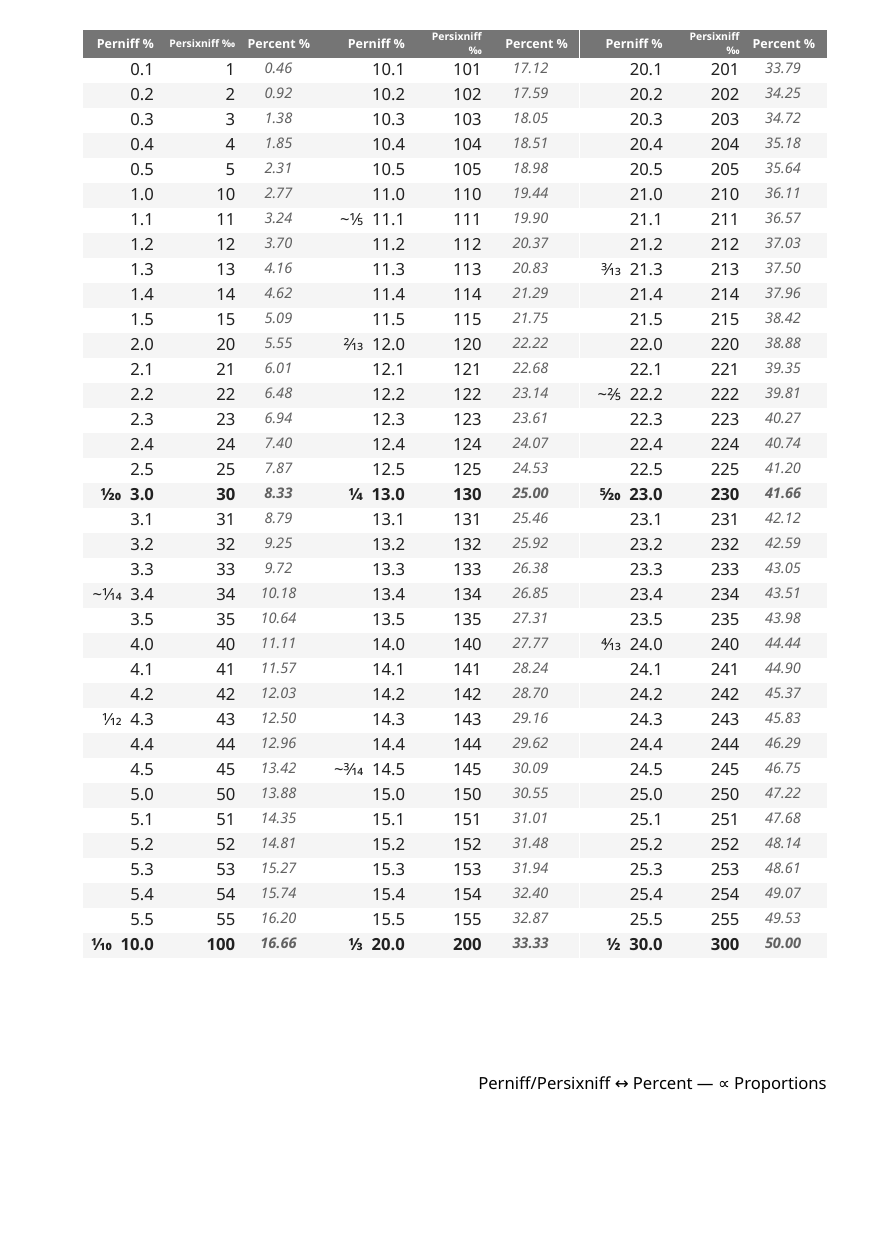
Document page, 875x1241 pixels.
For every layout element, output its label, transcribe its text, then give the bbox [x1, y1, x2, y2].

table_cell 5 [165, 158, 247, 183]
table_cell 40.74 [751, 433, 827, 458]
table_cell [322, 783, 326, 808]
table_cell 27.77 [493, 633, 579, 658]
table_cell 1⁄2 30.0 [580, 933, 674, 958]
table_cell [322, 583, 326, 608]
table_cell 36.11 [751, 183, 827, 208]
table_cell 25.4 [580, 883, 674, 908]
table_cell 50 [165, 783, 247, 808]
table_cell 12.03 [247, 683, 322, 708]
table_cell 2.4 [83, 433, 165, 458]
text Perniff/Persixniff ↔ Percent ― ∝ Proportions [83, 1071, 827, 1094]
table_cell 232 [674, 533, 751, 558]
table_cell 132 [416, 533, 493, 558]
table_cell 4⁄13 24.0 [580, 633, 674, 658]
table_cell 20.4 [580, 133, 674, 158]
table_cell 23.5 [580, 608, 674, 633]
table_cell ~3⁄14 14.5 [326, 758, 416, 783]
table_cell 11.11 [247, 633, 322, 658]
table_cell 11.0 [326, 183, 416, 208]
table_cell 5.2 [83, 833, 165, 858]
table_cell 141 [416, 658, 493, 683]
table_cell 47.22 [751, 783, 827, 808]
table_cell 1.1 [83, 208, 165, 233]
table_cell 17.59 [493, 83, 579, 108]
table_cell 134 [416, 583, 493, 608]
table_cell [322, 158, 326, 183]
table_cell 30.55 [493, 783, 579, 808]
table_cell 23.3 [580, 558, 674, 583]
table_cell 34 [165, 583, 247, 608]
table_cell 15.5 [326, 908, 416, 933]
table_cell 32 [165, 533, 247, 558]
table_cell 215 [674, 308, 751, 333]
table_cell 40 [165, 633, 247, 658]
table_cell 13.4 [326, 583, 416, 608]
table_cell 12.5 [326, 458, 416, 483]
table_cell 1⁄10 10.0 [83, 933, 165, 958]
table_cell [322, 758, 326, 783]
table_cell 0.92 [247, 83, 322, 108]
table_cell 145 [416, 758, 493, 783]
table_cell 2.3 [83, 408, 165, 433]
table_header Percent % [751, 30, 827, 58]
table_cell 47.68 [751, 808, 827, 833]
table_cell 23.2 [580, 533, 674, 558]
table_cell 46.29 [751, 733, 827, 758]
table_cell [322, 333, 326, 358]
table_cell [322, 608, 326, 633]
table_cell 44 [165, 733, 247, 758]
table_cell 45.83 [751, 708, 827, 733]
table_cell 39.35 [751, 358, 827, 383]
table_cell 23.61 [493, 408, 579, 433]
table_cell 205 [674, 158, 751, 183]
table_cell 35.18 [751, 133, 827, 158]
table_cell 2.1 [83, 358, 165, 383]
table_cell 16.66 [247, 933, 322, 958]
table_cell 31 [165, 508, 247, 533]
table_cell 14.3 [326, 708, 416, 733]
table_cell 240 [674, 633, 751, 658]
table_cell 25 [165, 458, 247, 483]
table_cell 220 [674, 333, 751, 358]
table_cell 3 [165, 108, 247, 133]
table_cell 121 [416, 358, 493, 383]
table_cell 22.0 [580, 333, 674, 358]
table_cell 39.81 [751, 383, 827, 408]
table_cell 23 [165, 408, 247, 433]
table_cell 1⁄4 13.0 [326, 483, 416, 508]
table_cell 1 [165, 58, 247, 83]
table_cell 45 [165, 758, 247, 783]
table_cell 255 [674, 908, 751, 933]
table_cell 43.05 [751, 558, 827, 583]
table_cell 101 [416, 58, 493, 83]
table_cell 104 [416, 133, 493, 158]
table_cell 54 [165, 883, 247, 908]
table_cell 203 [674, 108, 751, 133]
table_cell 29.62 [493, 733, 579, 758]
table_cell 20.3 [580, 108, 674, 133]
table_cell 253 [674, 858, 751, 883]
table_cell 111 [416, 208, 493, 233]
table_cell 36.57 [751, 208, 827, 233]
table_cell 21.75 [493, 308, 579, 333]
table_cell 14.2 [326, 683, 416, 708]
table_cell 31.48 [493, 833, 579, 858]
table_cell 235 [674, 608, 751, 633]
table_cell 52 [165, 833, 247, 858]
table_cell 15.1 [326, 808, 416, 833]
table_cell 13.42 [247, 758, 322, 783]
table_cell 24.3 [580, 708, 674, 733]
table_cell 25.3 [580, 858, 674, 883]
table_cell 1.3 [83, 258, 165, 283]
table_cell 154 [416, 883, 493, 908]
table_cell 38.88 [751, 333, 827, 358]
table_cell [322, 533, 326, 558]
table_cell 13.5 [326, 608, 416, 633]
table_cell 20.83 [493, 258, 579, 283]
table_cell [322, 858, 326, 883]
table_cell [322, 908, 326, 933]
table_cell 34.25 [751, 83, 827, 108]
table_cell 23.1 [580, 508, 674, 533]
table_cell 113 [416, 258, 493, 283]
table_cell 32.87 [493, 908, 579, 933]
table_cell 12.1 [326, 358, 416, 383]
table_cell 12.4 [326, 433, 416, 458]
table_cell 110 [416, 183, 493, 208]
table_cell 10.64 [247, 608, 322, 633]
table_cell 35 [165, 608, 247, 633]
table_cell 33.79 [751, 58, 827, 83]
table_cell 1.85 [247, 133, 322, 158]
table_cell 102 [416, 83, 493, 108]
table_cell 230 [674, 483, 751, 508]
table_header Perniff % [326, 30, 416, 58]
table_cell 21.1 [580, 208, 674, 233]
table_cell 43.51 [751, 583, 827, 608]
table_cell 11.4 [326, 283, 416, 308]
table_cell 21.2 [580, 233, 674, 258]
table_cell 26.38 [493, 558, 579, 583]
table_cell 22.1 [580, 358, 674, 383]
table_cell 37.96 [751, 283, 827, 308]
table_cell 31.01 [493, 808, 579, 833]
table_cell 0.3 [83, 108, 165, 133]
table_cell 105 [416, 158, 493, 183]
table_cell ~1⁄14 3.4 [83, 583, 165, 608]
table_cell 10.5 [326, 158, 416, 183]
table_cell 8.33 [247, 483, 322, 508]
table_cell 25.00 [493, 483, 579, 508]
table_cell 44.90 [751, 658, 827, 683]
table_cell 120 [416, 333, 493, 358]
table_cell 4.16 [247, 258, 322, 283]
table_cell [322, 383, 326, 408]
table_header [322, 30, 326, 58]
table_cell 43 [165, 708, 247, 733]
table_cell 24.1 [580, 658, 674, 683]
table_cell 233 [674, 558, 751, 583]
table_cell [322, 458, 326, 483]
table_cell ~2⁄5 22.2 [580, 383, 674, 408]
table_cell 22.5 [580, 458, 674, 483]
table_header Percent % [247, 30, 322, 58]
table_cell 30.09 [493, 758, 579, 783]
table_cell 24.5 [580, 758, 674, 783]
table_cell ~1⁄5 11.1 [326, 208, 416, 233]
table_cell 45.37 [751, 683, 827, 708]
table_cell 4.4 [83, 733, 165, 758]
table_cell 7.40 [247, 433, 322, 458]
table_cell 22.3 [580, 408, 674, 433]
table_cell 11.5 [326, 308, 416, 333]
table_cell 48.61 [751, 858, 827, 883]
table_cell 19.44 [493, 183, 579, 208]
table_cell 10.18 [247, 583, 322, 608]
table_cell 2.31 [247, 158, 322, 183]
table_header Percent % [493, 30, 579, 58]
table_cell 4 [165, 133, 247, 158]
table_cell 143 [416, 708, 493, 733]
table_cell 1⁄20 3.0 [83, 483, 165, 508]
table_cell 133 [416, 558, 493, 583]
table_cell 24.53 [493, 458, 579, 483]
table_cell 221 [674, 358, 751, 383]
table_cell 3.3 [83, 558, 165, 583]
table_cell 0.2 [83, 83, 165, 108]
table_cell [322, 183, 326, 208]
table_cell 152 [416, 833, 493, 858]
table_cell 15.4 [326, 883, 416, 908]
table_cell 14.0 [326, 633, 416, 658]
table_cell 202 [674, 83, 751, 108]
table_cell 41.20 [751, 458, 827, 483]
table_cell 25.2 [580, 833, 674, 858]
table_cell 31.94 [493, 858, 579, 883]
table_cell 38.42 [751, 308, 827, 333]
table_cell 200 [416, 933, 493, 958]
table_cell 12.3 [326, 408, 416, 433]
table_cell 144 [416, 733, 493, 758]
table_cell 1⁄3 20.0 [326, 933, 416, 958]
table_cell 40.27 [751, 408, 827, 433]
table_cell 12.96 [247, 733, 322, 758]
table_cell 25.5 [580, 908, 674, 933]
table_cell 12.2 [326, 383, 416, 408]
table_cell 150 [416, 783, 493, 808]
table_cell 13.88 [247, 783, 322, 808]
table_cell 2.77 [247, 183, 322, 208]
table_cell 20.2 [580, 83, 674, 108]
table_cell 15.0 [326, 783, 416, 808]
table_cell 13.2 [326, 533, 416, 558]
table_cell 5.0 [83, 783, 165, 808]
table_cell 130 [416, 483, 493, 508]
table_cell 21.0 [580, 183, 674, 208]
table_cell 33.33 [493, 933, 579, 958]
table_cell 212 [674, 233, 751, 258]
table_cell 42 [165, 683, 247, 708]
table_cell 0.46 [247, 58, 322, 83]
table_cell 231 [674, 508, 751, 533]
table_cell 153 [416, 858, 493, 883]
table_cell 103 [416, 108, 493, 133]
table_cell 6.01 [247, 358, 322, 383]
table_cell 13.3 [326, 558, 416, 583]
table_cell 46.75 [751, 758, 827, 783]
table_cell 251 [674, 808, 751, 833]
table_cell 213 [674, 258, 751, 283]
table_cell 155 [416, 908, 493, 933]
table_cell 25.1 [580, 808, 674, 833]
table_cell 51 [165, 808, 247, 833]
table_cell 1⁄12 4.3 [83, 708, 165, 733]
table_cell 14 [165, 283, 247, 308]
table_cell 23.4 [580, 583, 674, 608]
table_cell 33 [165, 558, 247, 583]
table_cell 14.1 [326, 658, 416, 683]
table_cell 25.0 [580, 783, 674, 808]
table_cell 210 [674, 183, 751, 208]
table_cell 21.4 [580, 283, 674, 308]
table_cell 2.0 [83, 333, 165, 358]
table_cell 8.79 [247, 508, 322, 533]
table_cell [322, 808, 326, 833]
table_cell [322, 508, 326, 533]
table_cell [322, 933, 326, 958]
table_cell 28.24 [493, 658, 579, 683]
table_cell 13.1 [326, 508, 416, 533]
table_cell 115 [416, 308, 493, 333]
table_cell 112 [416, 233, 493, 258]
table_cell 22.4 [580, 433, 674, 458]
table_cell 131 [416, 508, 493, 533]
table_cell 21.5 [580, 308, 674, 333]
table_cell 15.74 [247, 883, 322, 908]
table_cell 100 [165, 933, 247, 958]
table_cell 11.57 [247, 658, 322, 683]
table_cell 5.1 [83, 808, 165, 833]
table_cell [322, 108, 326, 133]
table_cell 41.66 [751, 483, 827, 508]
table_cell [322, 708, 326, 733]
table_cell 0.4 [83, 133, 165, 158]
table_cell 15.3 [326, 858, 416, 883]
table_cell 1.2 [83, 233, 165, 258]
table_cell 21.29 [493, 283, 579, 308]
table_cell 23.14 [493, 383, 579, 408]
table_cell 49.07 [751, 883, 827, 908]
table_cell 22 [165, 383, 247, 408]
table_cell 5.09 [247, 308, 322, 333]
table_cell 3.2 [83, 533, 165, 558]
table_cell 204 [674, 133, 751, 158]
table_cell 2⁄13 12.0 [326, 333, 416, 358]
table_header Perniff % [580, 30, 674, 58]
table_cell 25.92 [493, 533, 579, 558]
table_cell 214 [674, 283, 751, 308]
table_cell 11 [165, 208, 247, 233]
table_cell [322, 833, 326, 858]
table_cell 222 [674, 383, 751, 408]
table_cell 24.07 [493, 433, 579, 458]
table_cell 14.35 [247, 808, 322, 833]
table_cell [322, 633, 326, 658]
table_cell 18.05 [493, 108, 579, 133]
table_cell 243 [674, 708, 751, 733]
table_cell 1.4 [83, 283, 165, 308]
table_cell 25.46 [493, 508, 579, 533]
table_cell 1.0 [83, 183, 165, 208]
table_cell 53 [165, 858, 247, 883]
table_cell 12.50 [247, 708, 322, 733]
table_cell 0.1 [83, 58, 165, 83]
table_cell 11.2 [326, 233, 416, 258]
table_cell 19.90 [493, 208, 579, 233]
table_cell 3.24 [247, 208, 322, 233]
table_cell 27.31 [493, 608, 579, 633]
table_cell 1.5 [83, 308, 165, 333]
table_cell 42.12 [751, 508, 827, 533]
table_cell 28.70 [493, 683, 579, 708]
table_cell 140 [416, 633, 493, 658]
table_cell 6.48 [247, 383, 322, 408]
table_cell [322, 558, 326, 583]
table_cell 224 [674, 433, 751, 458]
table_cell 241 [674, 658, 751, 683]
table_cell 252 [674, 833, 751, 858]
table_cell 4.1 [83, 658, 165, 683]
table_cell 22.22 [493, 333, 579, 358]
table_cell 223 [674, 408, 751, 433]
table_cell 3.5 [83, 608, 165, 633]
table_cell [322, 308, 326, 333]
table_cell 3.1 [83, 508, 165, 533]
table_cell 55 [165, 908, 247, 933]
table_cell 32.40 [493, 883, 579, 908]
table_cell 5.5 [83, 908, 165, 933]
table_cell [322, 83, 326, 108]
table_cell 211 [674, 208, 751, 233]
table_cell 4.0 [83, 633, 165, 658]
table_cell 41 [165, 658, 247, 683]
table_cell 225 [674, 458, 751, 483]
table_cell 142 [416, 683, 493, 708]
table_cell 250 [674, 783, 751, 808]
table_cell 123 [416, 408, 493, 433]
table_cell 42.59 [751, 533, 827, 558]
table_cell [322, 258, 326, 283]
table_cell 18.98 [493, 158, 579, 183]
table_cell 245 [674, 758, 751, 783]
table_cell 15.2 [326, 833, 416, 858]
table_cell 3⁄13 21.3 [580, 258, 674, 283]
table_cell [322, 433, 326, 458]
table_cell 24.2 [580, 683, 674, 708]
table_cell 24.4 [580, 733, 674, 758]
table_cell 44.44 [751, 633, 827, 658]
table_cell 2.5 [83, 458, 165, 483]
table_cell [322, 58, 326, 83]
table_cell 15 [165, 308, 247, 333]
table_cell 2.2 [83, 383, 165, 408]
table_cell 10.3 [326, 108, 416, 133]
table_cell 4.2 [83, 683, 165, 708]
table_cell 34.72 [751, 108, 827, 133]
table_cell 13 [165, 258, 247, 283]
table_cell 43.98 [751, 608, 827, 633]
table_cell 135 [416, 608, 493, 633]
table_cell [322, 208, 326, 233]
table_cell 4.62 [247, 283, 322, 308]
table_cell [322, 358, 326, 383]
table_header Perniff % [83, 30, 165, 58]
table_cell [322, 133, 326, 158]
table_cell 4.5 [83, 758, 165, 783]
table_cell 12 [165, 233, 247, 258]
table_cell 244 [674, 733, 751, 758]
table_cell [322, 283, 326, 308]
table_cell 10.4 [326, 133, 416, 158]
table_cell 16.20 [247, 908, 322, 933]
table_cell 5⁄20 23.0 [580, 483, 674, 508]
table_cell 5.4 [83, 883, 165, 908]
table_cell 122 [416, 383, 493, 408]
table_cell 20 [165, 333, 247, 358]
table_cell 49.53 [751, 908, 827, 933]
table_cell 10 [165, 183, 247, 208]
table_cell 9.25 [247, 533, 322, 558]
table_cell 35.64 [751, 158, 827, 183]
table_cell 6.94 [247, 408, 322, 433]
table_cell [322, 683, 326, 708]
table_cell 24 [165, 433, 247, 458]
table_cell 114 [416, 283, 493, 308]
table_cell 5.3 [83, 858, 165, 883]
table_cell 20.1 [580, 58, 674, 83]
table_cell 26.85 [493, 583, 579, 608]
table_cell 3.70 [247, 233, 322, 258]
table_cell [322, 733, 326, 758]
table_cell 20.37 [493, 233, 579, 258]
table_cell 21 [165, 358, 247, 383]
table_cell [322, 408, 326, 433]
table_cell 300 [674, 933, 751, 958]
table_cell 124 [416, 433, 493, 458]
table_cell 11.3 [326, 258, 416, 283]
table_cell 14.4 [326, 733, 416, 758]
table_cell 15.27 [247, 858, 322, 883]
table_cell 10.2 [326, 83, 416, 108]
table_cell 1.38 [247, 108, 322, 133]
table_cell 30 [165, 483, 247, 508]
table_cell 7.87 [247, 458, 322, 483]
table_cell 18.51 [493, 133, 579, 158]
table_cell 14.81 [247, 833, 322, 858]
table_header Persixniff ‰ [416, 30, 493, 58]
table_cell 20.5 [580, 158, 674, 183]
table_cell 29.16 [493, 708, 579, 733]
table_cell 9.72 [247, 558, 322, 583]
table_cell 125 [416, 458, 493, 483]
table_cell 50.00 [751, 933, 827, 958]
table_cell 10.1 [326, 58, 416, 83]
table_cell [322, 883, 326, 908]
table_cell 48.14 [751, 833, 827, 858]
table_cell 0.5 [83, 158, 165, 183]
table_header Persixniff ‰ [165, 30, 247, 58]
table_cell 17.12 [493, 58, 579, 83]
table_cell [322, 658, 326, 683]
table_cell 37.50 [751, 258, 827, 283]
table_cell 151 [416, 808, 493, 833]
table_cell 254 [674, 883, 751, 908]
table_cell 5.55 [247, 333, 322, 358]
table_header Persixniff ‰ [674, 30, 751, 58]
table_cell 2 [165, 83, 247, 108]
table_cell 22.68 [493, 358, 579, 383]
table_cell [322, 233, 326, 258]
table_cell 242 [674, 683, 751, 708]
table_cell [322, 483, 326, 508]
table_cell 201 [674, 58, 751, 83]
table_cell 37.03 [751, 233, 827, 258]
table_cell 234 [674, 583, 751, 608]
